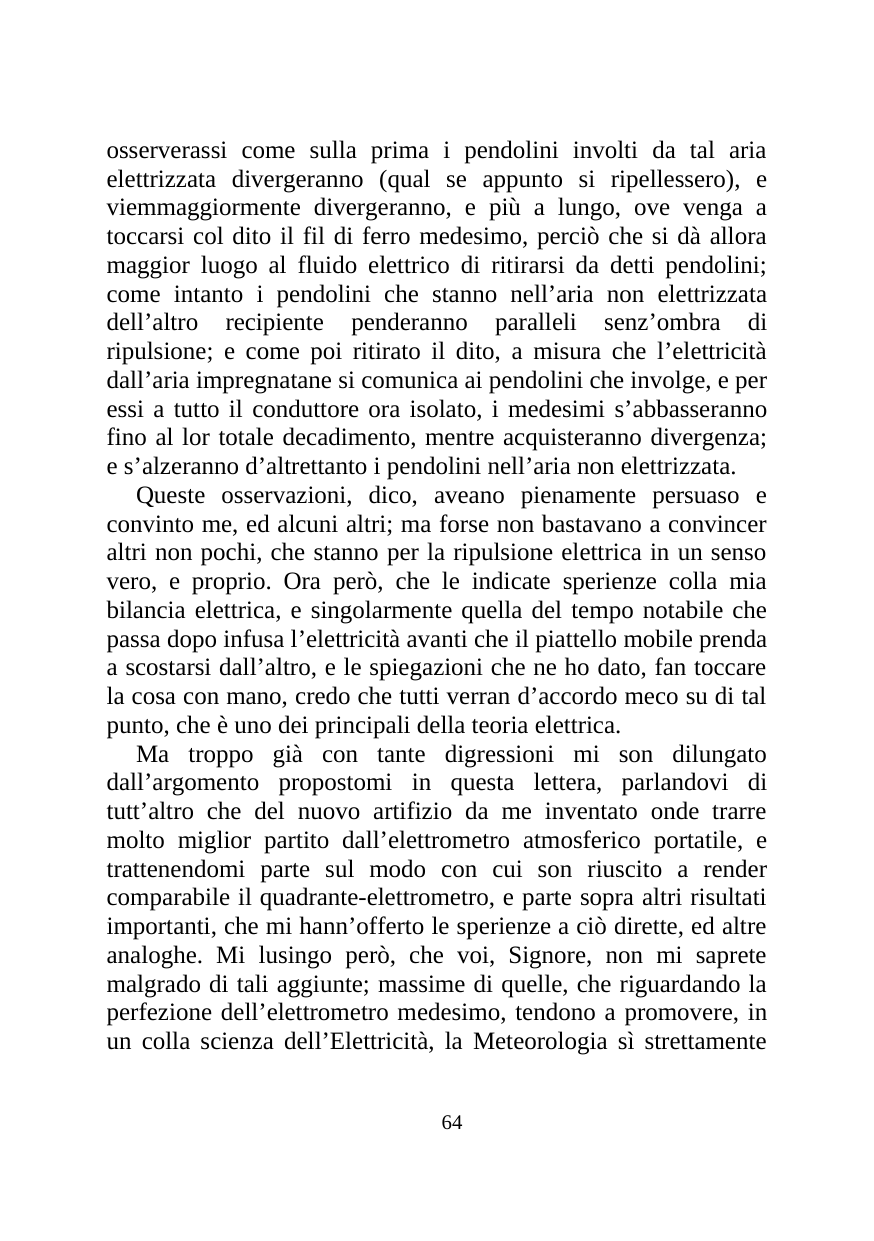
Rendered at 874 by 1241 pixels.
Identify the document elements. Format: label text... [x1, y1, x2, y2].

text osserverassi come sulla prima i pendolini involti da tal aria elettrizzata divergeranno (qual se appunto si ripellessero), e viemmaggiormente divergeranno, e più a lungo, ove venga a toccarsi col dito il fil di ferro medesimo, perciò che si dà allora maggior luogo al fluido elettrico di ritirarsi da detti pendolini; come intanto i pendolini che stanno nell’aria non elettrizzata dell’altro recipiente penderanno paralleli senz’ombra di ripulsione; e come poi ritirato il dito, a misura che l’elettricità dall’aria impregnatane si comunica ai pendolini che involge, e per essi a tutto il conduttore ora isolato, i medesimi s’abbasseranno fino al lor totale decadimento, mentre acquisteranno divergenza; e s’alzeranno d’altrettanto i pendolini nell’aria non elettrizzata. [106, 135, 768, 480]
text Queste osservazioni, dico, aveano pienamente persuaso e convinto me, ed alcuni altri; ma forse non bastavano a convincer altri non pochi, che stanno per la ripulsione elettrica in un senso vero, e proprio. Ora però, che le indicate sperienze colla mia bilancia elettrica, e singolarmente quella del tempo notabile che passa dopo infusa l’elettricità avanti che il piattello mobile prenda a scostarsi dall’altro, e le spiegazioni che ne ho dato, fan toccare la cosa con mano, credo che tutti verran d’accordo meco su di tal punto, che è uno dei principali della teoria elettrica. [106, 480, 768, 739]
text Ma troppo già con tante digressioni mi son dilungato dall’argomento propostomi in questa lettera, parlandovi di tutt’altro che del nuovo artifizio da me inventato onde trarre molto miglior partito dall’elettrometro atmosferico portatile, e trattenendomi parte sul modo con cui son riuscito a render comparabile il quadrante-elettrometro, e parte sopra altri risultati importanti, che mi hann’offerto le sperienze a ciò dirette, ed altre analoghe. Mi lusingo però, che voi, Signore, non mi saprete malgrado di tali aggiunte; massime di quelle, che riguardando la perfezione dell’elettrometro medesimo, tendono a promovere, in un colla scienza dell’Elettricità, la Meteorologia sì strettamente [106, 739, 768, 1055]
